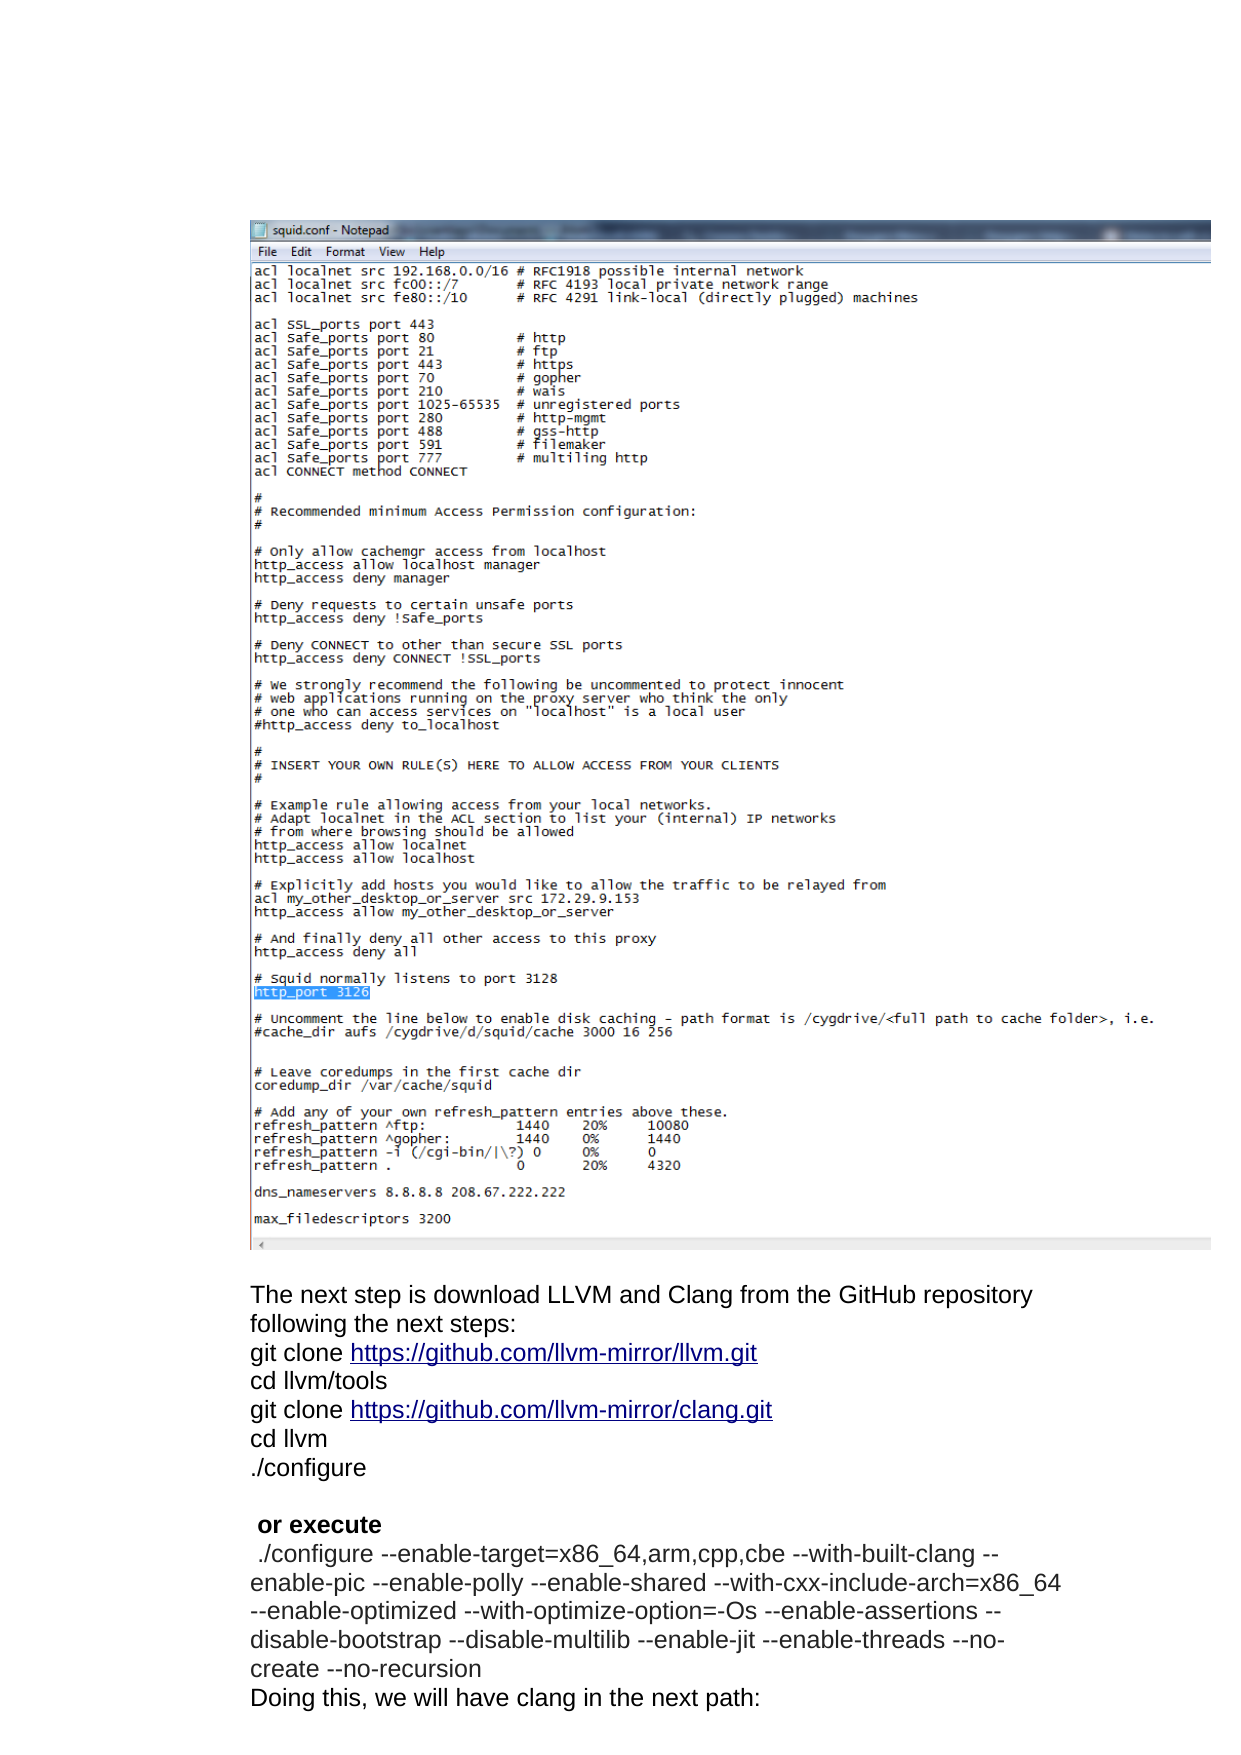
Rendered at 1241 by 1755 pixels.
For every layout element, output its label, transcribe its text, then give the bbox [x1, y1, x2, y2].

text The next step is download LLVM and Clang from the GitHub repository following the next steps: [250, 1280, 1065, 1337]
text or execute [250, 1510, 1065, 1539]
picture [250, 220, 1211, 1250]
text cd llvm [250, 1424, 1065, 1452]
text ./configure [250, 1452, 1065, 1481]
text Doing this, we will have clang in the next path: [250, 1682, 1065, 1711]
text git clone https://github.com/llvm-mirror/clang.git [250, 1395, 1065, 1424]
text git clone https://github.com/llvm-mirror/llvm.git [250, 1337, 1065, 1366]
text cd llvm/tools [250, 1366, 1065, 1395]
text ./configure --enable-target=x86_64,arm,cpp,cbe --with-built-clang --enable-pic --enable-polly --enable-shared --with-cxx-include-arch=x86_64 --enable-optimized --with-optimize-option=-Os --enable-assertions --disable-bootstrap --disable-multilib --enable-jit --enable-threads --no-create --no-recursion [250, 1539, 1065, 1682]
